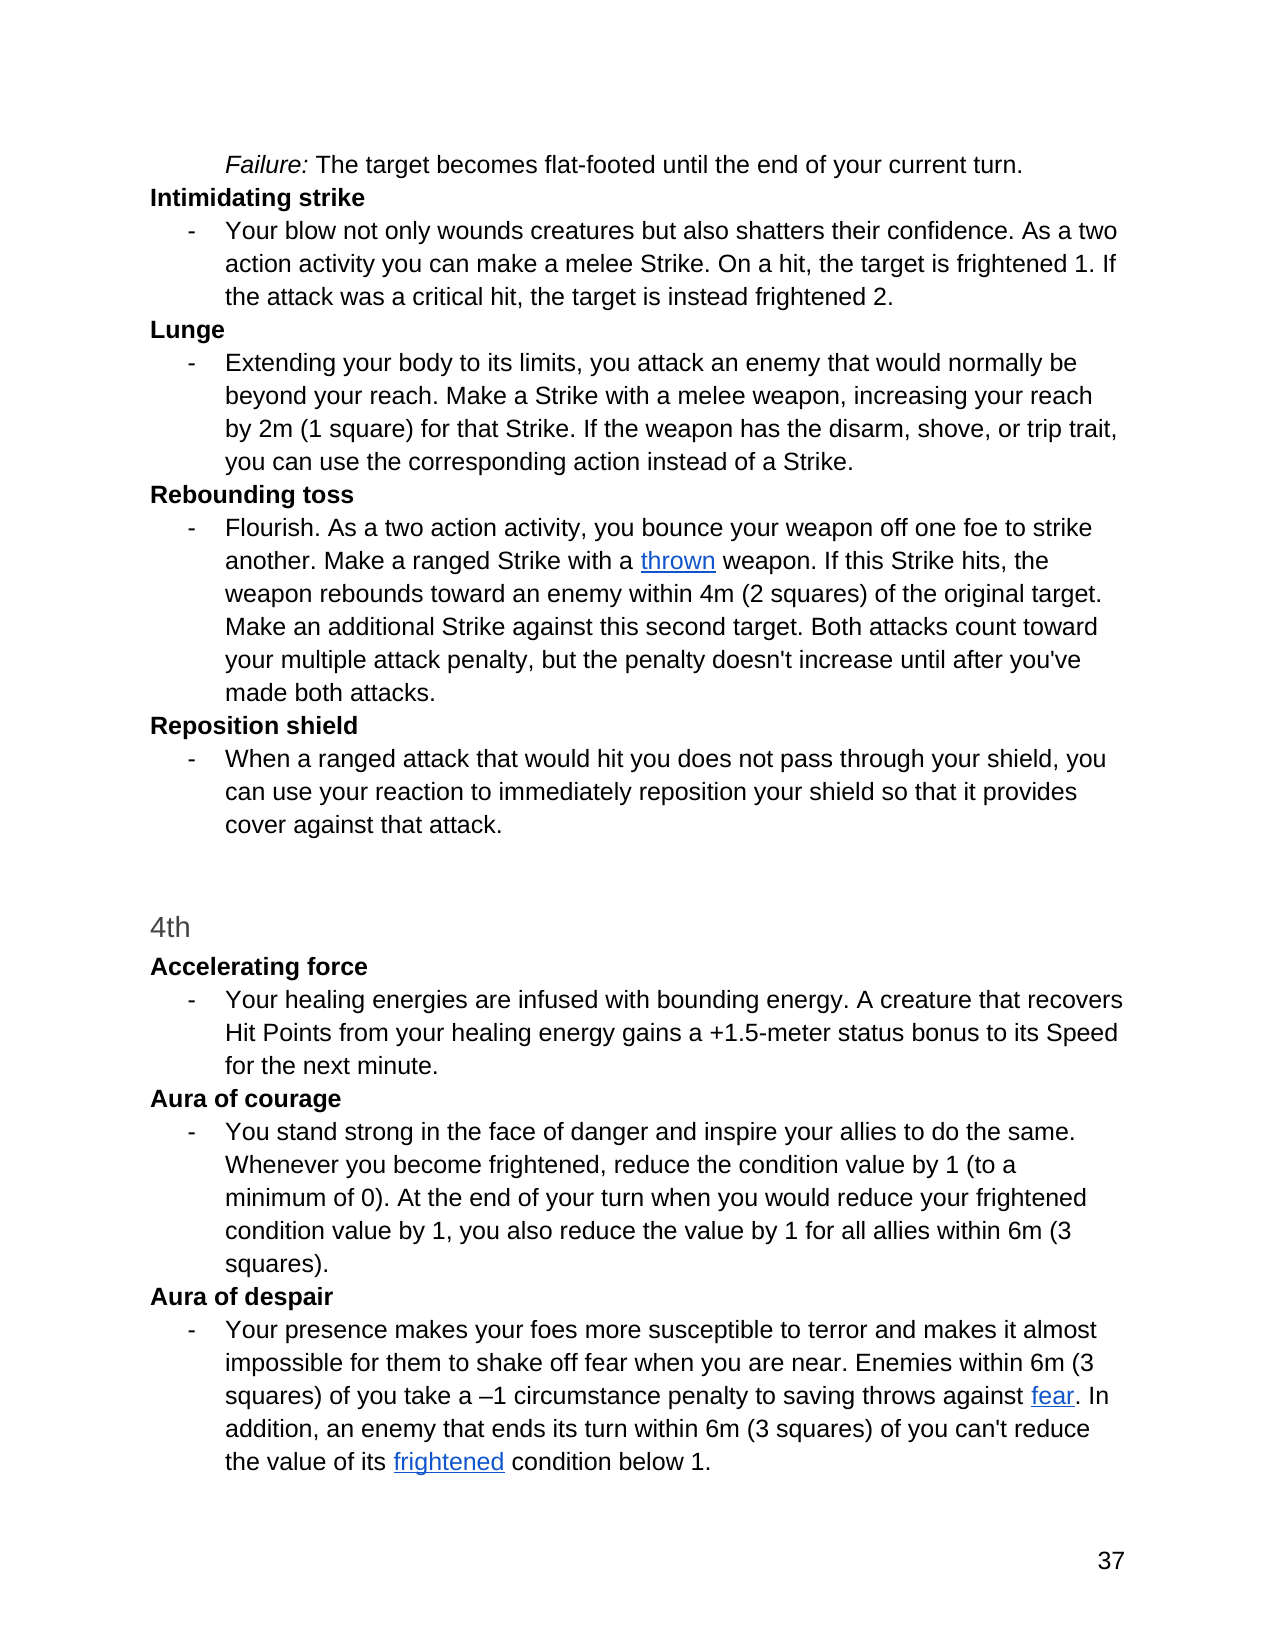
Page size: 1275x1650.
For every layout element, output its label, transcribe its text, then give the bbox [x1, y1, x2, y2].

text Failure: The target becomes flat-footed until the end of your current turn. [225, 150, 1125, 179]
text Intimidating strike [150, 183, 1125, 212]
subtitle 4th [150, 910, 1125, 943]
text Reposition shield [150, 711, 1125, 740]
list When a ranged attack that would hit you does not pass through your shield, you can use your reaction to immediately reposition your shield so that it provides cover against that attack. [187, 744, 1125, 839]
text Accelerating force [150, 952, 1125, 980]
list Your healing energies are infused with bounding energy. A creature that recovers Hit Points from your healing energy gains a +1.5-meter status bonus to its Speed for the next minute. [187, 985, 1125, 1079]
list Your presence makes your foes more susceptible to terror and makes it almost impossible for them to shake off fear when you are near. Enemies within 6m (3 squares) of you take a –1 circumstance penalty to saving throws against fear. In addition, an enemy that ends its turn within 6m (3 squares) of you can't reduce the value of its frightened condition below 1. [187, 1315, 1125, 1476]
list Flourish. As a two action activity, you bounce your weapon off one foe to strike another. Make a ranged Strike with a thrown weapon. If this Strike hits, the weapon rebounds toward an enemy within 4m (2 squares) of the original target. Make an additional Strike against this second target. Both attacks count toward your multiple attack penalty, but the penalty doesn't increase until after you've made both attacks. [187, 513, 1125, 707]
list You stand strong in the face of danger and inspire your allies to do the same. Whenever you become frightened, reduce the condition value by 1 (to a minimum of 0). At the end of your turn when you would reduce your frightened condition value by 1, you also reduce the value by 1 for all allies within 6m (3 squares). [187, 1117, 1125, 1278]
text Aura of courage [150, 1084, 1125, 1112]
list Extending your body to its limits, you attack an enemy that would normally be beyond your reach. Make a Strike with a melee weapon, increasing your reach by 2m (1 square) for that Strike. If the weapon has the disarm, shove, or trip trait, you can use the corresponding action instead of a Strike. [187, 348, 1125, 476]
list Your blow not only wounds creatures but also shatters their confidence. As a two action activity you can make a melee Strike. On a hit, the target is frightened 1. If the attack was a critical hit, the target is instead frightened 2. [187, 216, 1125, 311]
text Lunge [150, 315, 1125, 344]
text Rebounding toss [150, 480, 1125, 509]
text Aura of despair [150, 1282, 1125, 1311]
